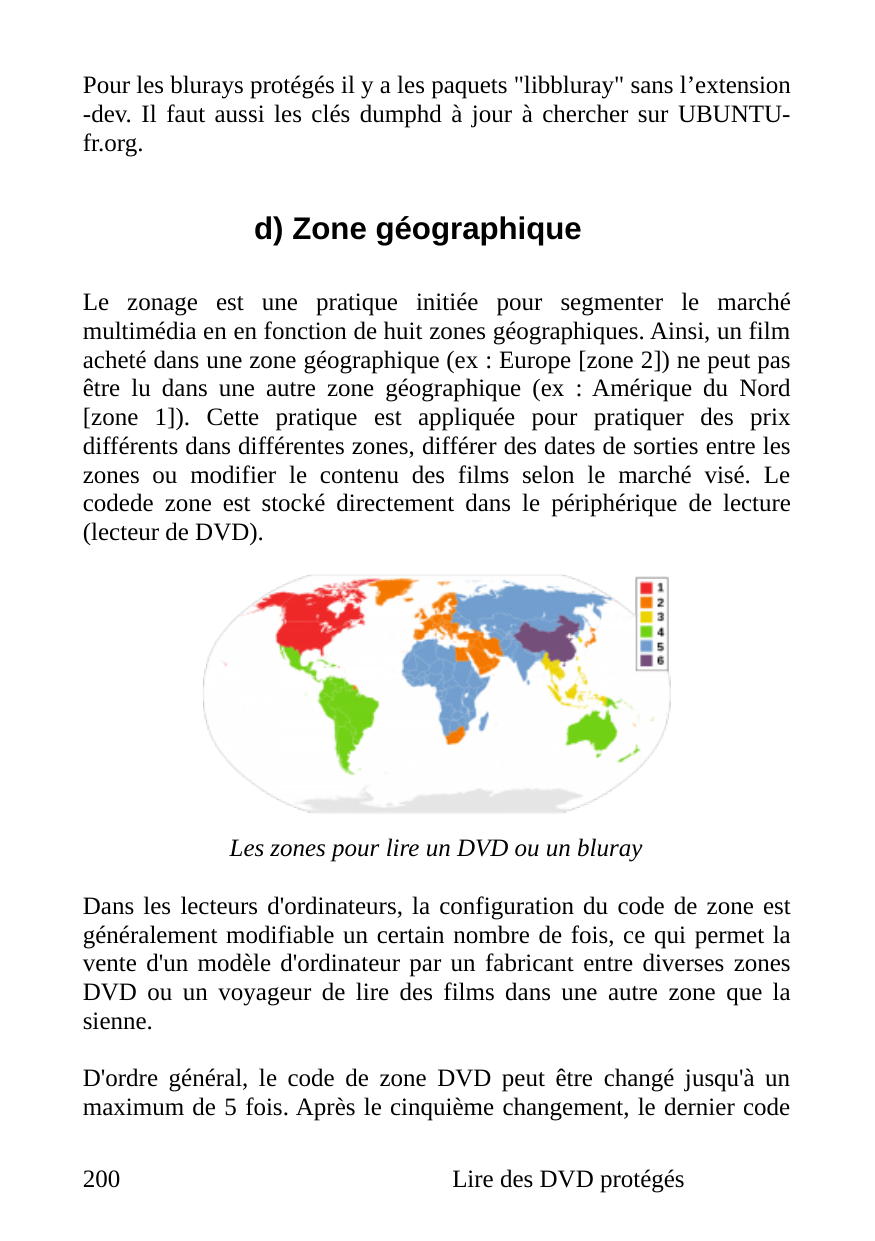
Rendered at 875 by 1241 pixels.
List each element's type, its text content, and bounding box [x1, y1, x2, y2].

text Le zonage est une pratique initiée pour segmenter le marché multimédia en en fonction de huit zones géographiques. Ainsi, un film acheté dans une zone géographique (ex : Europe [zone 2]) ne peut pas être lu dans une autre zone géographique (ex : Amérique du Nord [zone 1]). Cette pratique est appliquée pour pratiquer des prix différents dans différentes zones, différer des dates de sorties entre les zones ou modifier le contenu des films selon le marché visé. Le codede zone est stocké directement dans le périphérique de lecture (lecteur de DVD). [83, 287, 791, 546]
text D'ordre général, le code de zone DVD peut être changé jusqu'à un maximum de 5 fois. Après le cinquième changement, le dernier code [83, 1063, 791, 1121]
picture [202, 574, 672, 814]
text Pour les blurays protégés il y a les paquets "libbluray" sans l’extension -dev. Il faut aussi les clés dumphd à jour à chercher sur UBUNTU-fr.org. [83, 70, 791, 156]
subtitle Zone géographique [83, 210, 791, 246]
text Les zones pour lire un DVD ou un bluray [83, 833, 791, 862]
text Dans les lecteurs d'ordinateurs, la configuration du code de zone est généralement modifiable un certain nombre de fois, ce qui permet la vente d'un modèle d'ordinateur par un fabricant entre diverses zones DVD ou un voyageur de lire des films dans une autre zone que la sienne. [83, 891, 791, 1035]
